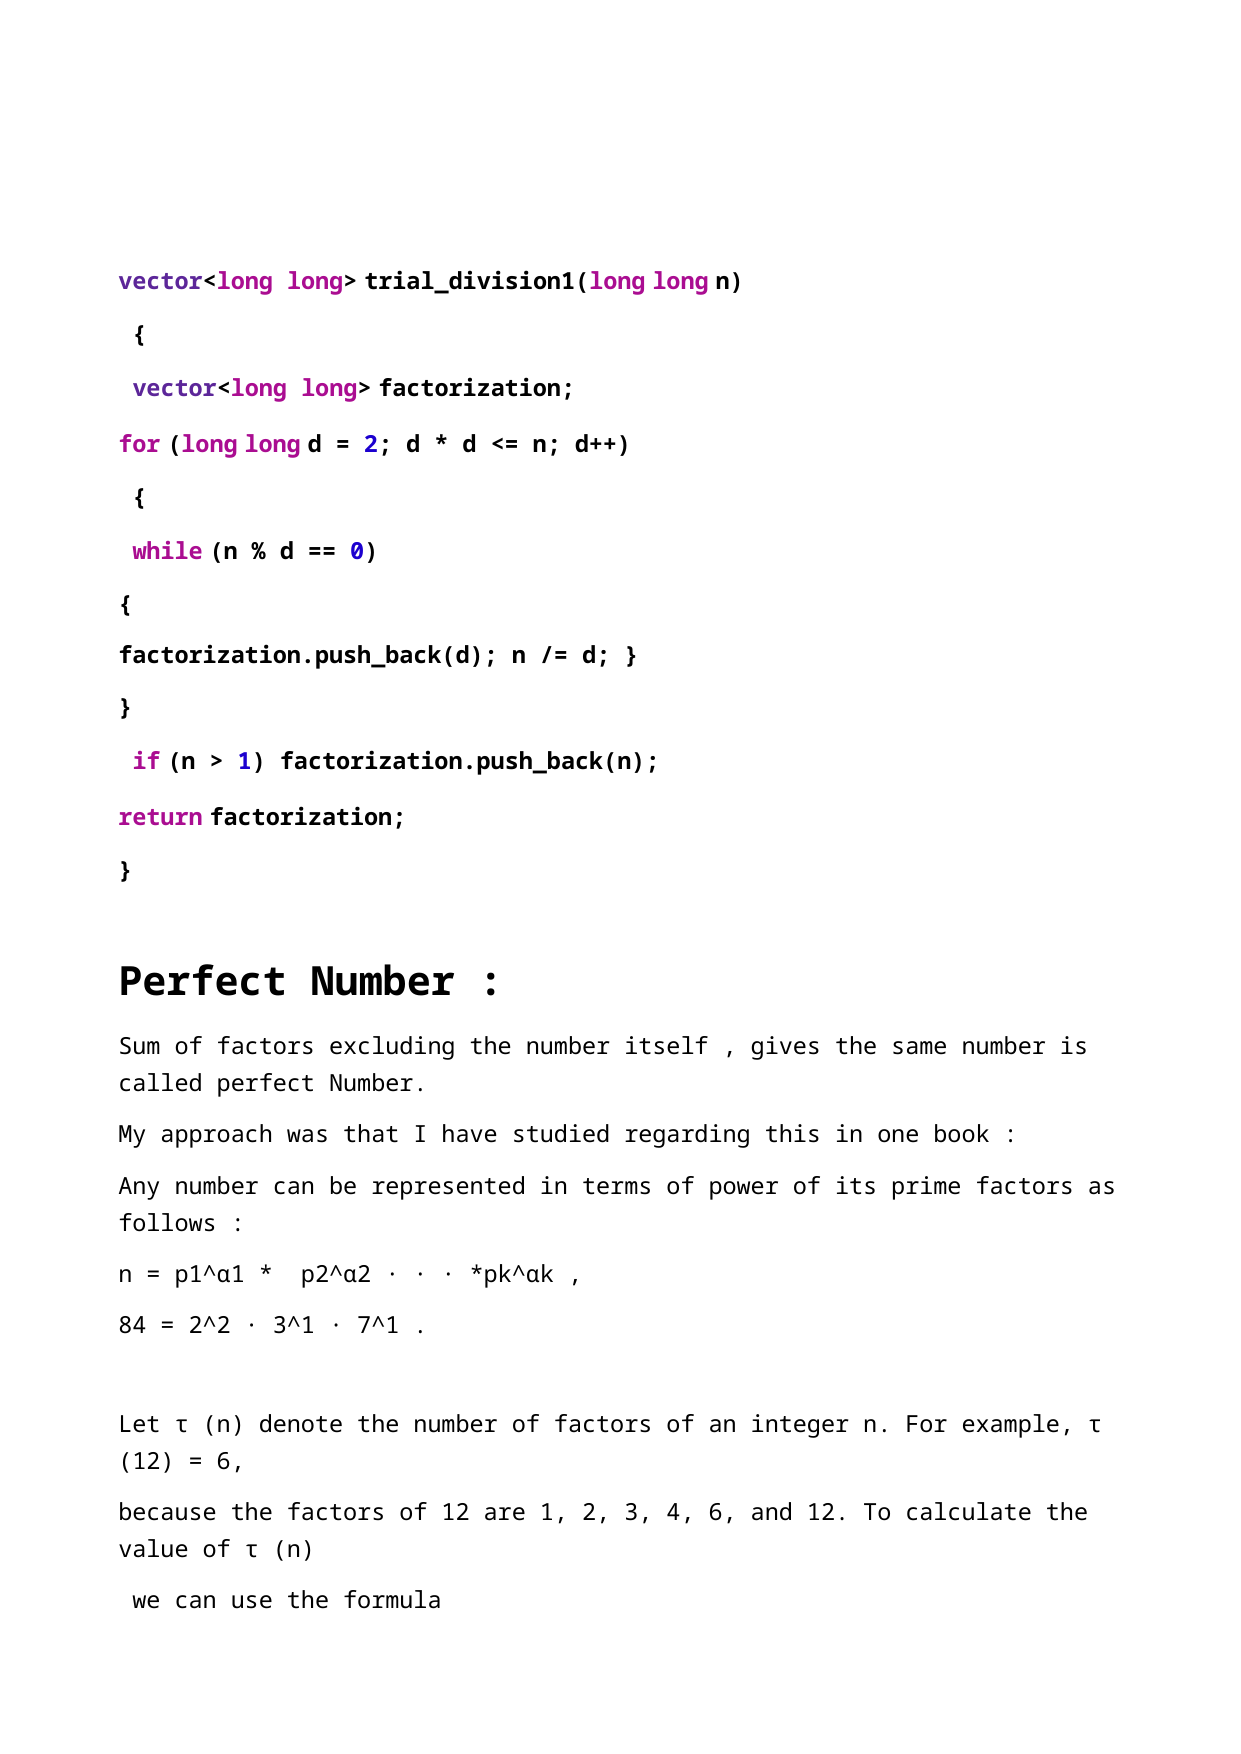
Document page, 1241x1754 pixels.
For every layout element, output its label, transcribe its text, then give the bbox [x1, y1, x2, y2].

text My approach was that I have studied regarding this in one book : [118, 1118, 1122, 1150]
text Any number can be represented in terms of power of its prime factors as follows : [118, 1169, 1122, 1238]
text { [118, 587, 1122, 619]
text Sum of factors excluding the number itself , gives the same number is called perfect Number. [118, 1029, 1122, 1098]
text we can use the formula [118, 1584, 1122, 1616]
text Perfect Number : [118, 952, 1122, 1007]
text factorization.push_back(d); n /= d; } [118, 639, 1122, 671]
text { [118, 480, 1122, 512]
text { [118, 317, 1122, 349]
text n = p1^α1 * p2^α2 · · · *pk^αk , [118, 1257, 1122, 1289]
text } [118, 690, 1122, 722]
text for (long long d = 2; d * d <= n; d++) [118, 424, 1122, 460]
text 84 = 2^2 · 3^1 · 7^1 . [118, 1308, 1122, 1341]
text because the factors of 12 are 1, 2, 3, 4, 6, and 12. To calculate the value of τ (n) [118, 1496, 1122, 1564]
text vector<long long> factorization; [118, 368, 1122, 404]
text return factorization; [118, 797, 1122, 833]
text if (n > 1) factorization.push_back(n); [118, 741, 1122, 777]
text vector<long long> trial_division1(long long n) [118, 261, 1122, 297]
text while (n % d == 0) [118, 531, 1122, 567]
text Let τ (n) denote the number of factors of an integer n. For example, τ (12) = 6, [118, 1407, 1122, 1476]
text } [118, 853, 1122, 885]
